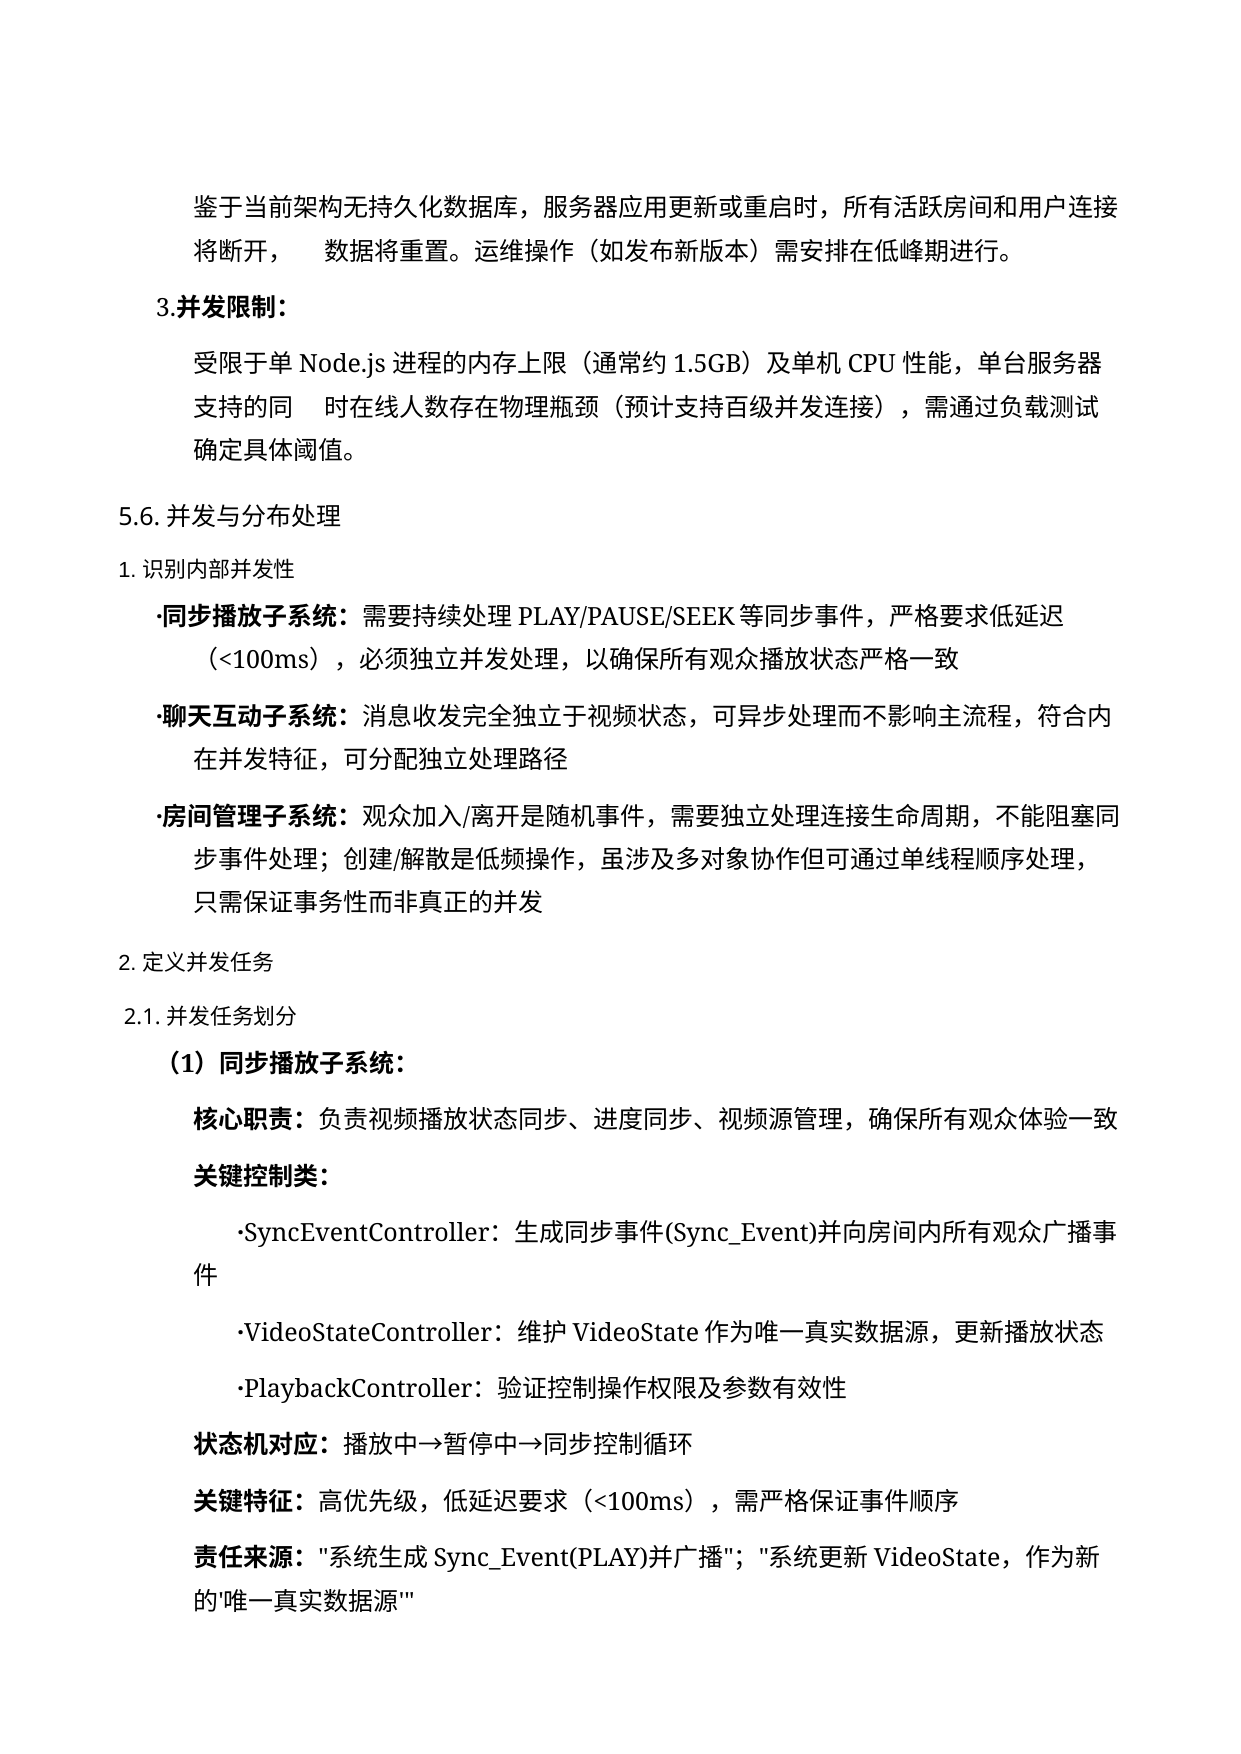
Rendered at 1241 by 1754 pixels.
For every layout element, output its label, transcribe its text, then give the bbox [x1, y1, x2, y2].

list 关键控制类： [156, 1156, 1122, 1192]
list ·聊天互动子系统：消息收发完全独立于视频状态，可异步处理而不影响主流程，符合内在并发特征，可分配独立处理路径 [156, 696, 1122, 776]
subtitle 识别内部并发性 [118, 552, 1122, 584]
list 3.并发限制： [156, 287, 1122, 324]
list ·SyncEventController：生成同步事件(Sync_Event)并向房间内所有观众广播事件 [156, 1212, 1122, 1292]
list （1）同步播放子系统： [156, 1043, 1122, 1079]
list 责任来源："系统生成Sync_Event(PLAY)并广播"；"系统更新VideoState，作为新的'唯一真实数据源'" [156, 1537, 1122, 1617]
subtitle 并发与分布处理 [118, 497, 1122, 533]
list 状态机对应：播放中→暂停中→同步控制循环 [156, 1425, 1122, 1461]
list ·VideoStateController：维护VideoState作为唯一真实数据源，更新播放状态 [156, 1312, 1122, 1348]
list 鉴于当前架构无持久化数据库，服务器应用更新或重启时，所有活跃房间和用户连接将断开， 数据将重置。运维操作（如发布新版本）需安排在低峰期进行。 [156, 188, 1122, 267]
list 受限于单 Node.js 进程的内存上限（通常约 1.5GB）及单机 CPU 性能，单台服务器支持的同 时在线人数存在物理瓶颈（预计支持百级并发连接），需通过负载测试确定具体阈值。 [156, 344, 1122, 467]
list 核心职责：负责视频播放状态同步、进度同步、视频源管理，确保所有观众体验一致 [156, 1099, 1122, 1136]
list ·房间管理子系统：观众加入/离开是随机事件，需要独立处理连接生命周期，不能阻塞同步事件处理；创建/解散是低频操作，虽涉及多对象协作但可通过单线程顺序处理，只需保证事务性而非真正的并发 [156, 796, 1122, 919]
list 关键特征：高优先级，低延迟要求（<100ms），需严格保证事件顺序 [156, 1481, 1122, 1517]
subtitle 定义并发任务 [118, 944, 1122, 976]
list ·PlaybackController：验证控制操作权限及参数有效性 [156, 1368, 1122, 1405]
subtitle 并发任务划分 [118, 999, 1122, 1030]
list ·同步播放子系统：需要持续处理PLAY/PAUSE/SEEK等同步事件，严格要求低延迟（<100ms），必须独立并发处理，以确保所有观众播放状态严格一致 [156, 596, 1122, 676]
